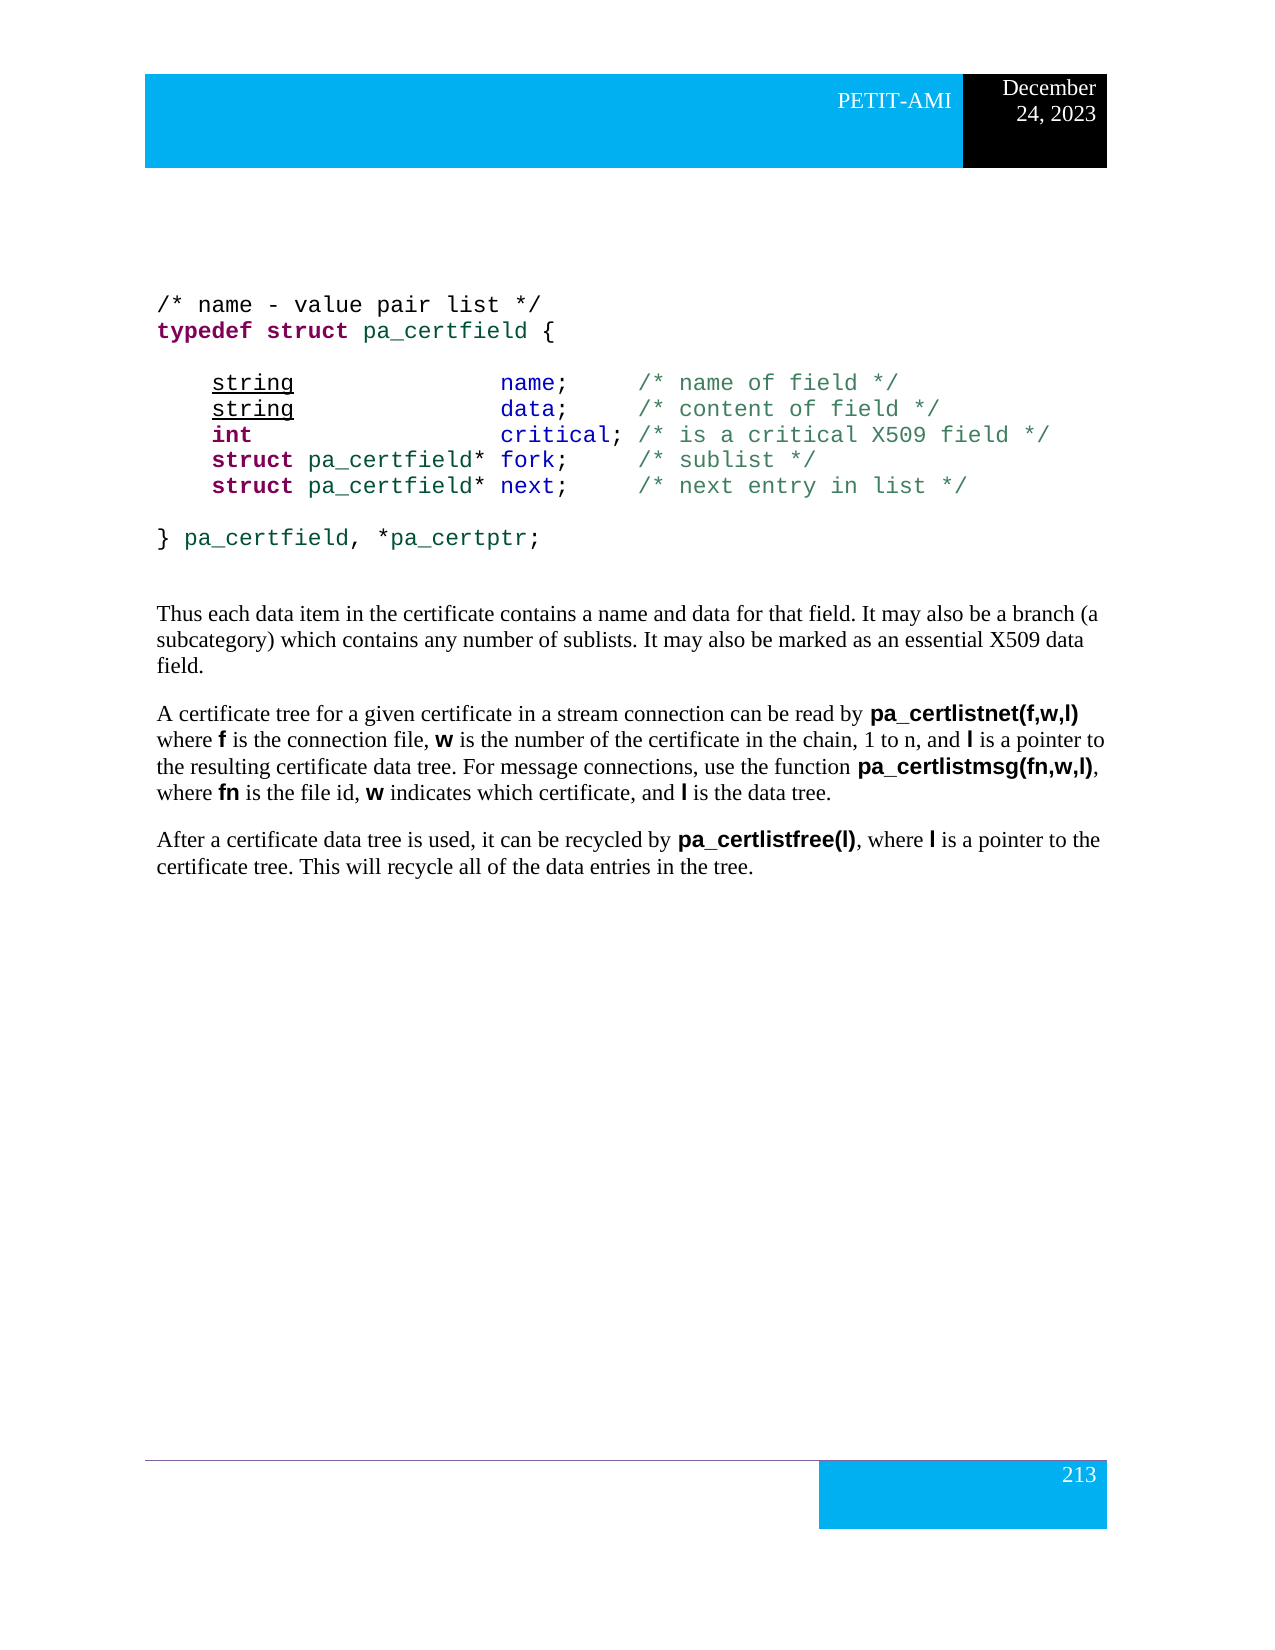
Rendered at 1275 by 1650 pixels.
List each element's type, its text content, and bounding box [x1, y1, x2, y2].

text string data; /* content of field */ [156, 397, 1118, 423]
text struct pa_certfield* fork; /* sublist */ [156, 449, 1118, 475]
text string name; /* name of field */ [156, 371, 1118, 397]
text /* name - value pair list */ [156, 293, 1118, 319]
text int critical; /* is a critical X509 field */ [156, 423, 1118, 449]
text } pa_certfield, *pa_certptr; [156, 527, 1118, 553]
text After a certificate data tree is used, it can be recycled by pa_certlistfree(l), where l is a pointer to the certificate tree. This will recycle all of the data entries in the tree. [156, 826, 1118, 879]
text A certificate tree for a given certificate in a stream connection can be read by pa_certlistnet(f,w,l) where f is the connection file, w is the number of the certificate in the chain, 1 to n, and l is a pointer to the resulting certificate data tree. For message connections, use the function pa_certlistmsg(fn,w,l), where fn is the file id, w indicates which certificate, and l is the data tree. [156, 700, 1118, 806]
text typedef struct pa_certfield { [156, 319, 1118, 345]
text struct pa_certfield* next; /* next entry in list */ [156, 475, 1118, 501]
text Thus each data item in the certificate contains a name and data for that field. It may also be a branch (a subcategory) which contains any number of sublists. It may also be marked as an essential X509 data field. [156, 600, 1118, 679]
